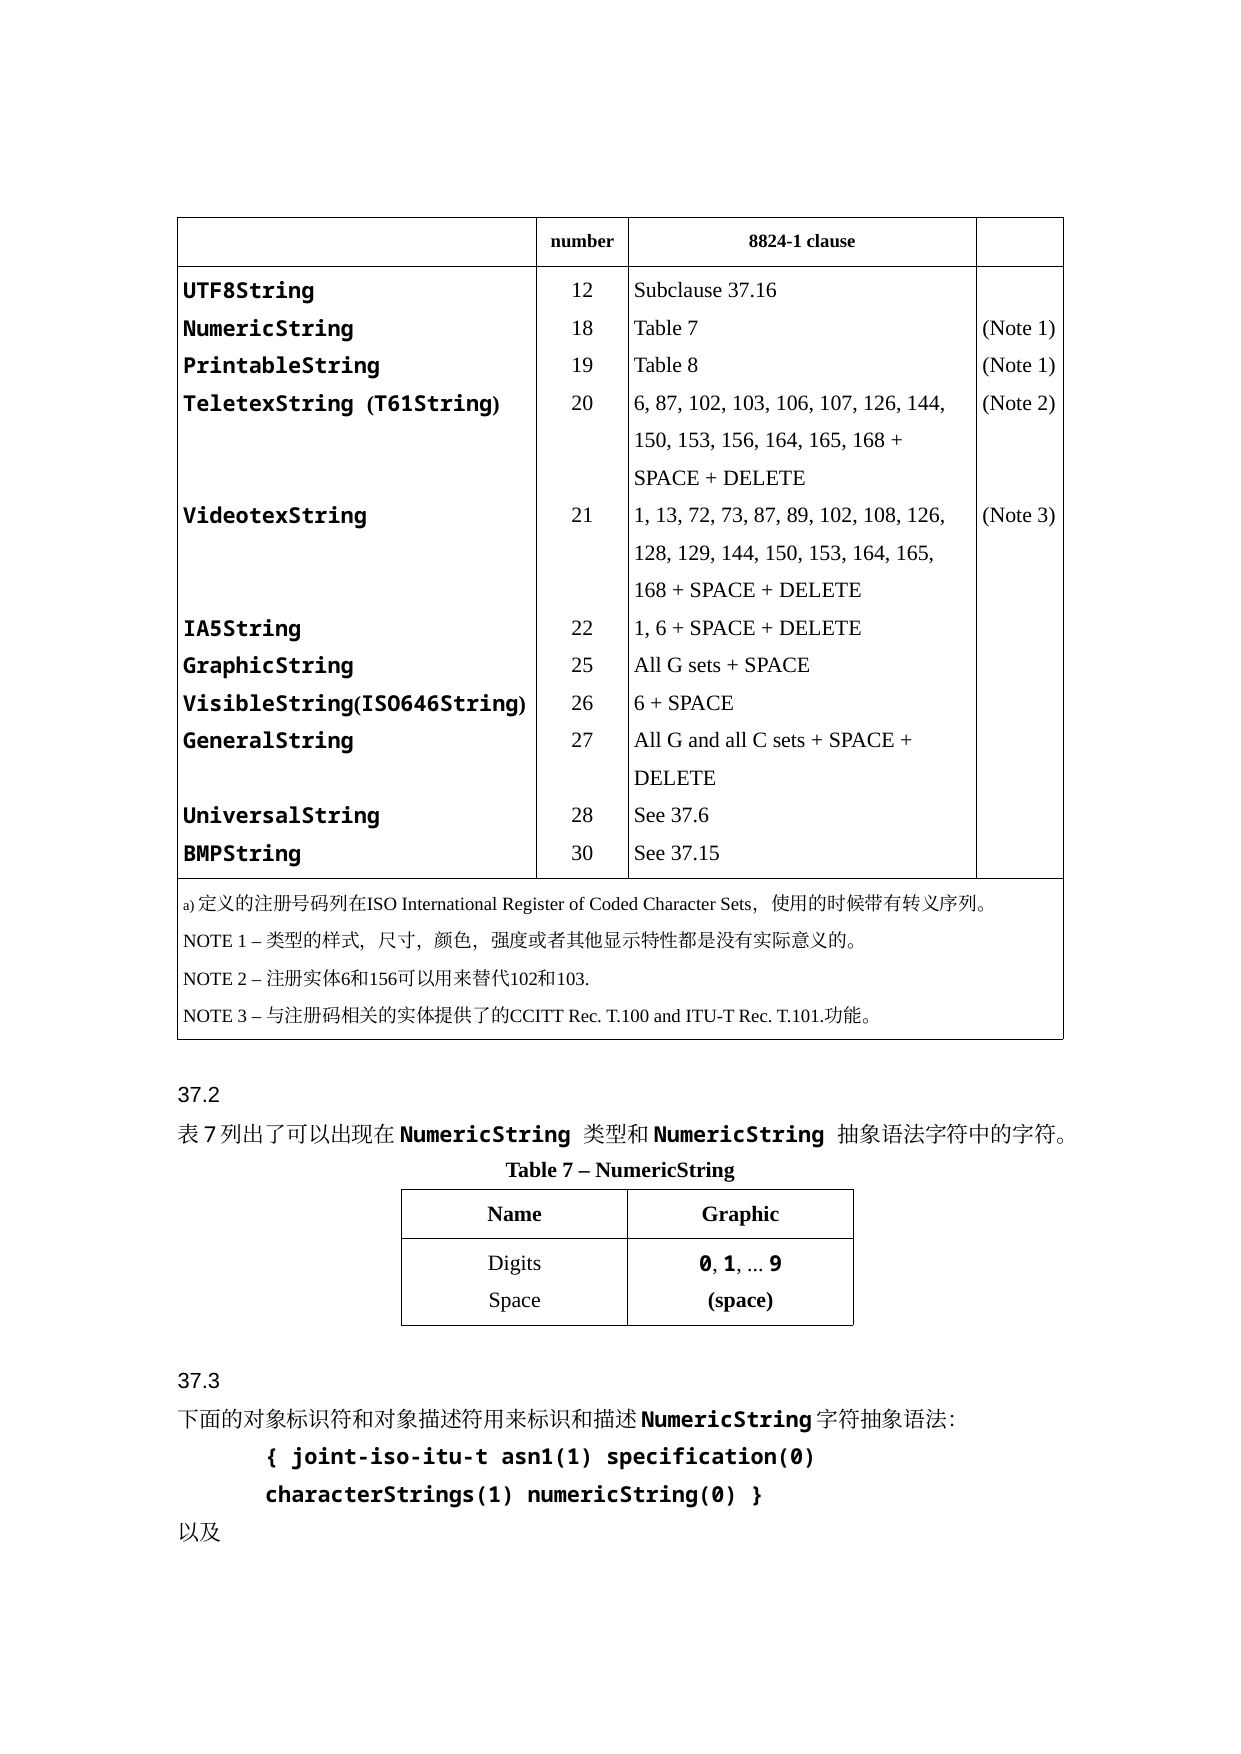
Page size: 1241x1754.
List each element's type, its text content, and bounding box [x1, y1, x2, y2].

table_cell Subclause 37.16 Table 7 Table 8 6, 87, 102, 103, 106, 107, 126, 144, 150, 153, 156, 164, 165, 168 + SPACE + DELETE 1, 13, 72, 73, 87, 89, 102, 108, 126, 128, 129, 144, 150, 153, 164, 165, 168 + SPACE + DELETE 1, 6 + SPACE + DELETE All G sets + SPACE 6 + SPACE All G and all C sets + SPACE + DELETE See 37.6 See 37.15 [629, 267, 976, 877]
table_header 8824-1 clause [629, 218, 976, 266]
text 表7列出了可以出现在NumericString 类型和NumericString 抽象语法字符中的字符。 [177, 1114, 1063, 1152]
table_cell Digits Space [402, 1239, 627, 1325]
table_header [977, 218, 1063, 266]
table_header Name [402, 1190, 627, 1238]
subtitle 37.2 [177, 1077, 1063, 1114]
subtitle 37.3 [177, 1362, 1063, 1400]
table_header [178, 218, 536, 266]
table_cell (Note 1) (Note 1) (Note 2) (Note 3) [977, 267, 1063, 877]
text { joint-iso-itu-t asn1(1) specification(0) characterStrings(1) numericString(0) } [177, 1437, 1063, 1512]
table_cell UTF8String NumericString PrintableString TeletexString (T61String) VideotexString IA5String GraphicString VisibleString(ISO646String) GeneralString UniversalString BMPString [178, 267, 536, 877]
table_cell 12 18 19 20 21 22 25 26 27 28 30 [537, 267, 628, 877]
table_header number [537, 218, 628, 266]
text 下面的对象标识符和对象描述符用来标识和描述NumericString字符抽象语法： [177, 1400, 1063, 1437]
table_cell a) 定义的注册号码列在ISO International Register of Coded Character Sets，使用的时候带有转义序列。 NOTE 1 – 类型的样式，尺寸，颜色，强度或者其他显示特性都是没有实际意义的。 NOTE 2 – 注册实体6和156可以用来替代102和103. NOTE 3 – 与注册码相关的实体提供了的CCITT Rec. T.100 and ITU-T Rec. T.101.功能。 [178, 879, 1063, 1039]
table_header Graphic [628, 1190, 853, 1238]
table_cell 0, 1, ... 9 (space) [628, 1239, 853, 1325]
text Table 7 – NumericString [177, 1152, 1063, 1189]
text 以及 [177, 1512, 1063, 1550]
